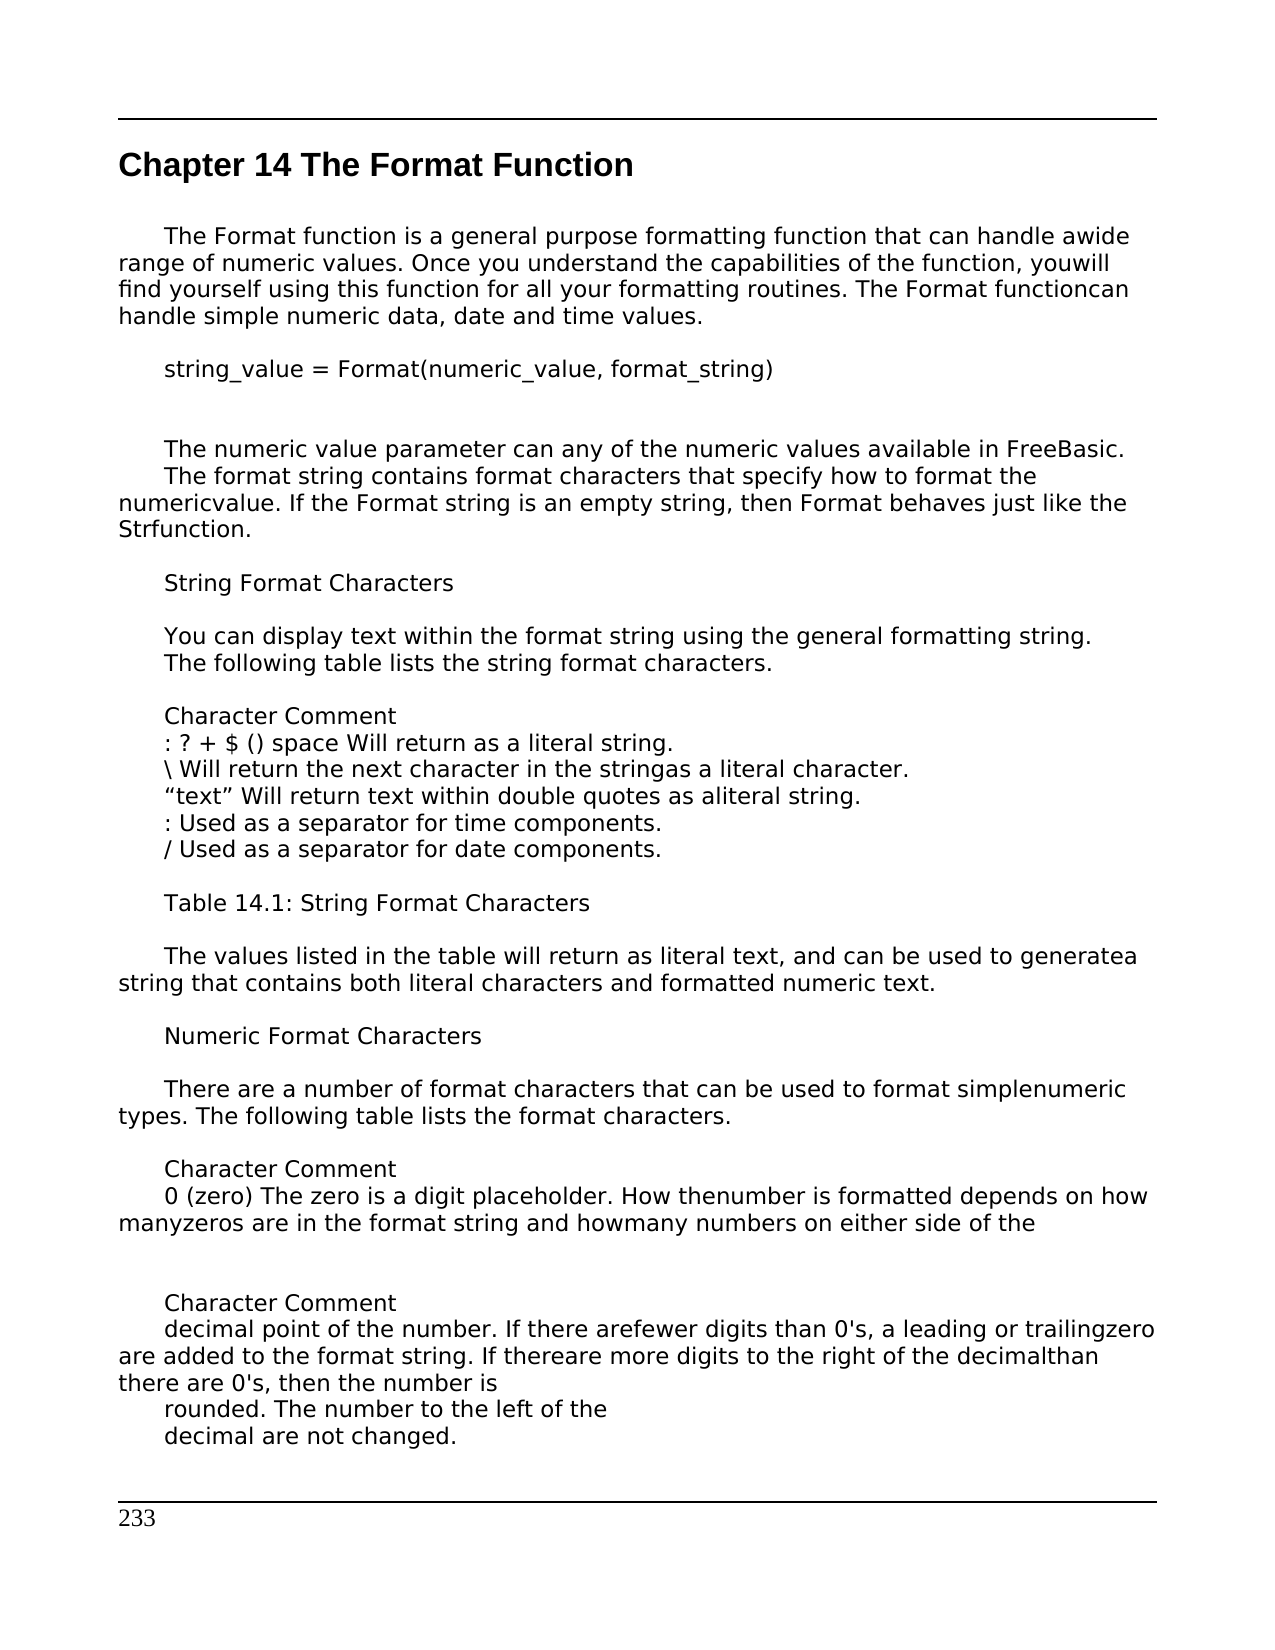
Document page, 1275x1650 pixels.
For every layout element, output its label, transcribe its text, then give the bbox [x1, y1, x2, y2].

text The format string contains format characters that specify how to format the numericvalue. If the Format string is an empty string, then Format behaves just like the Strfunction. [118, 463, 1157, 543]
text 0 (zero) The zero is a digit placeholder. How thenumber is formatted depends on how manyzeros are in the format string and howmany numbers on either side of the [118, 1183, 1157, 1236]
text Table 14.1: String Format Characters [118, 890, 1157, 916]
text The Format function is a general purpose formatting function that can handle awide range of numeric values. Once you understand the capabilities of the function, youwill find yourself using this function for all your formatting routines. The Format functioncan handle simple numeric data, date and time values. [118, 223, 1157, 330]
text : ? + $ () space Will return as a literal string. [118, 730, 1157, 756]
text decimal point of the number. If there arefewer digits than 0's, a leading or trailingzero are added to the format string. If thereare more digits to the right of the decimalthan there are 0's, then the number is [118, 1316, 1157, 1396]
text Character Comment [118, 1156, 1157, 1183]
text Character Comment [118, 703, 1157, 730]
text “text” Will return text within double quotes as aliteral string. [118, 783, 1157, 810]
text decimal are not changed. [118, 1423, 1157, 1450]
subtitle Chapter 14 The Format Function [118, 145, 1157, 184]
text String Format Characters [118, 570, 1157, 596]
text You can display text within the format string using the general formatting string. [118, 623, 1157, 650]
text The values listed in the table will return as literal text, and can be used to generatea string that contains both literal characters and formatted numeric text. [118, 943, 1157, 996]
text There are a number of format characters that can be used to format simplenumeric types. The following table lists the format characters. [118, 1076, 1157, 1130]
text \ Will return the next character in the stringas a literal character. [118, 756, 1157, 783]
text string_value = Format(numeric_value, format_string) [118, 356, 1157, 383]
text Character Comment [118, 1290, 1157, 1316]
text Numeric Format Characters [118, 1023, 1157, 1050]
text rounded. The number to the left of the [118, 1396, 1157, 1423]
text / Used as a separator for date components. [118, 836, 1157, 863]
text The numeric value parameter can any of the numeric values available in FreeBasic. [118, 436, 1157, 463]
text The following table lists the string format characters. [118, 650, 1157, 676]
text : Used as a separator for time components. [118, 810, 1157, 836]
